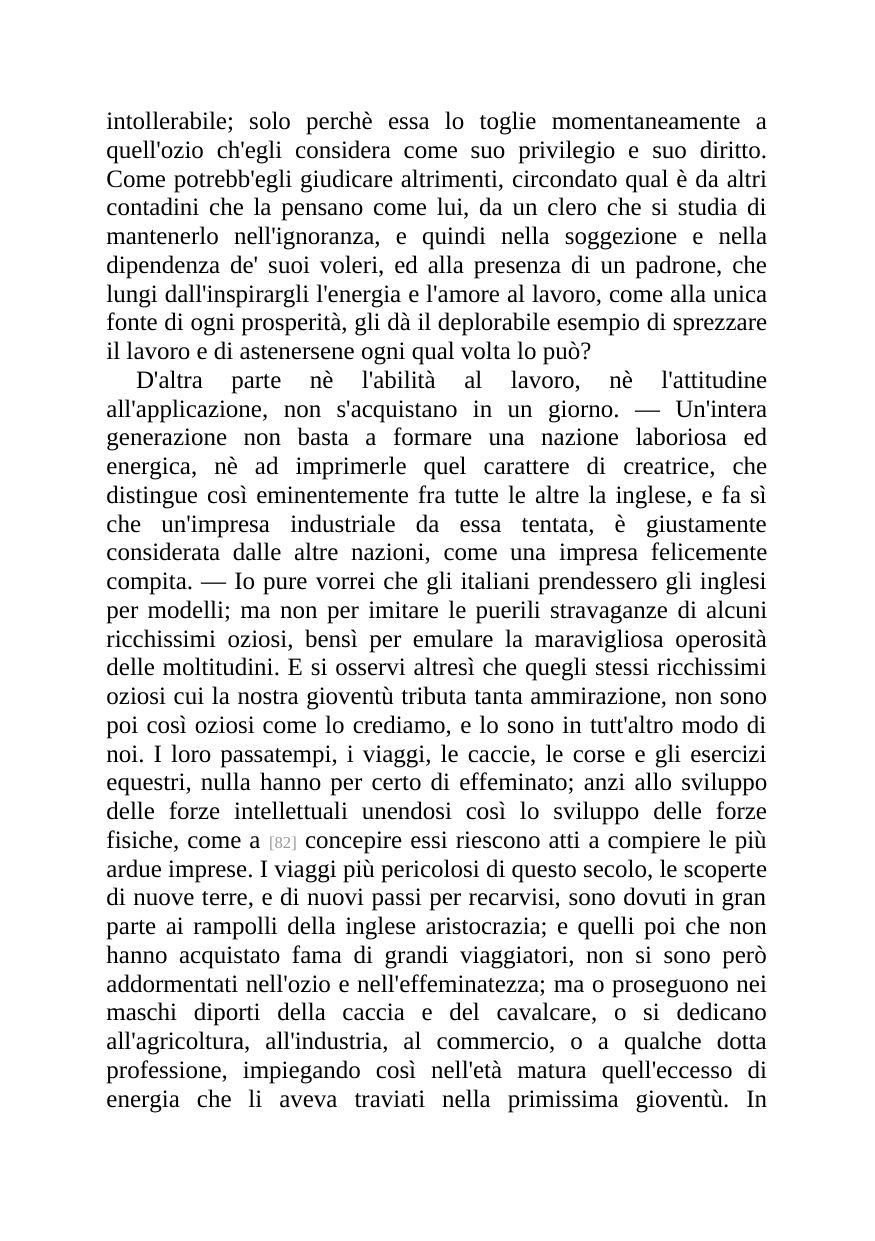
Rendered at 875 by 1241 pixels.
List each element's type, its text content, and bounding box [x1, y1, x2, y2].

text intollerabile; solo perchè essa lo toglie momentaneamente a quell'ozio ch'egli considera come suo privilegio e suo diritto. Come potrebb'egli giudicare altrimenti, circondato qual è da altri contadini che la pensano come lui, da un clero che si studia di mantenerlo nell'ignoranza, e quindi nella soggezione e nella dipendenza de' suoi voleri, ed alla presenza di un padrone, che lungi dall'inspirargli l'energia e l'amore al lavoro, come alla unica fonte di ogni prosperità, gli dà il deplorabile esempio di sprezzare il lavoro e di astenersene ogni qual volta lo può? [106, 106, 768, 365]
text D'altra parte nè l'abilità al lavoro, nè l'attitudine all'applicazione, non s'acquistano in un giorno. — Un'intera generazione non basta a formare una nazione laboriosa ed energica, nè ad imprimerle quel carattere di creatrice, che distingue così eminentemente fra tutte le altre la inglese, e fa sì che un'impresa industriale da essa tentata, è giustamente considerata dalle altre nazioni, come una impresa felicemente compita. — Io pure vorrei che gli italiani prendessero gli inglesi per modelli; ma non per imitare le puerili stravaganze di alcuni ricchissimi oziosi, bensì per emulare la maravigliosa operosità delle moltitudini. E si osservi altresì che quegli stessi ricchissimi oziosi cui la nostra gioventù tributa tanta ammirazione, non sono poi così oziosi come lo crediamo, e lo sono in tutt'altro modo di noi. I loro passatempi, i viaggi, le caccie, le corse e gli esercizi equestri, nulla hanno per certo di effeminato; anzi allo sviluppo delle forze intellettuali unendosi così lo sviluppo delle forze fisiche, come a [82] concepire essi riescono atti a compiere le più ardue imprese. I viaggi più pericolosi di questo secolo, le scoperte di nuove terre, e di nuovi passi per recarvisi, sono dovuti in gran parte ai rampolli della inglese aristocrazia; e quelli poi che non hanno acquistato fama di grandi viaggiatori, non si sono però addormentati nell'ozio e nell'effeminatezza; ma o proseguono nei maschi diporti della caccia e del cavalcare, o si dedicano all'agricoltura, all'industria, al commercio, o a qualche dotta professione, impiegando così nell'età matura quell'eccesso di energia che li aveva traviati nella primissima gioventù. In [106, 365, 768, 1112]
